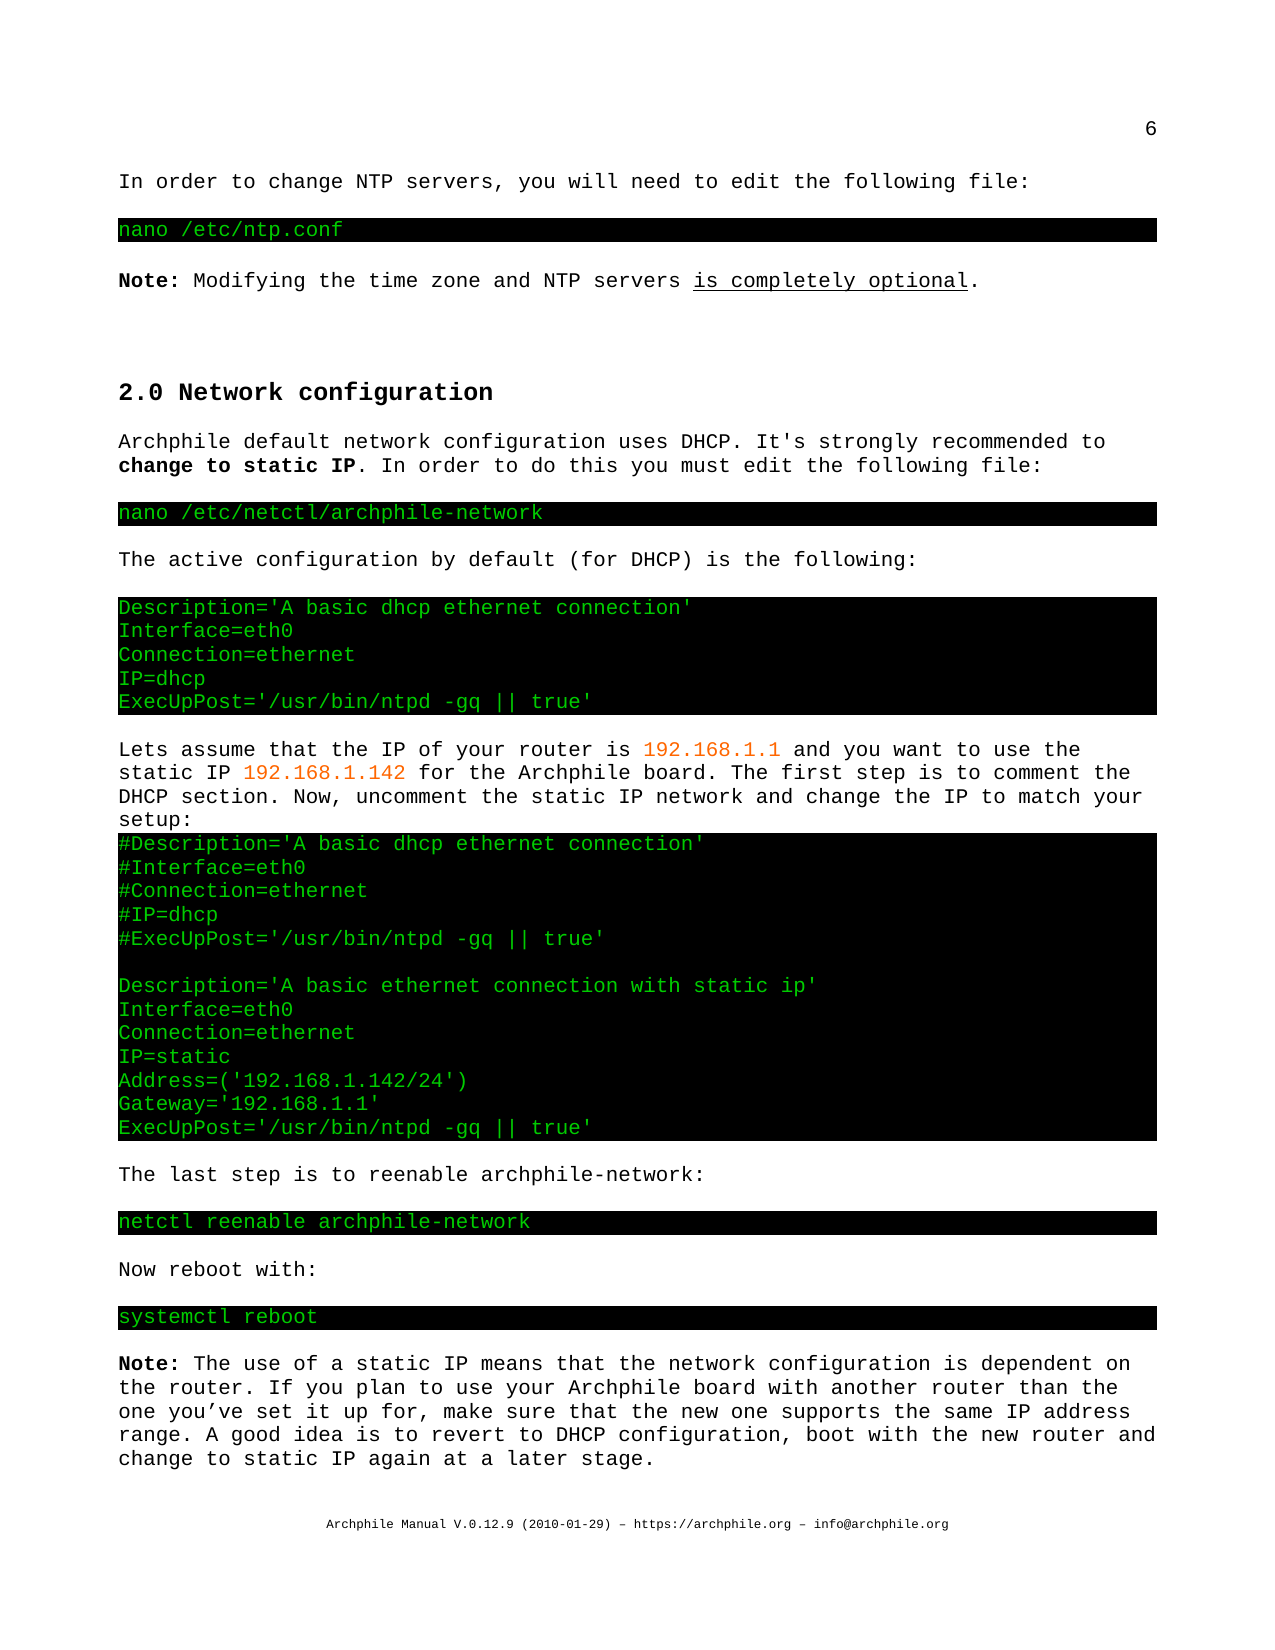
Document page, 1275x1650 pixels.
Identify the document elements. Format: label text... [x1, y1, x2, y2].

text ExecUpPost='/usr/bin/ntpd -gq || true' [118, 1117, 1157, 1141]
text Note: Modifying the time zone and NTP servers is completely optional. [118, 271, 1157, 294]
text The last step is to reenable archphile-network: [118, 1164, 1157, 1188]
text Interface=eth0 [118, 999, 1157, 1022]
text systemctl reboot [118, 1306, 1157, 1330]
text netctl reenable archphile-network [118, 1211, 1157, 1235]
text Connection=ethernet [118, 1022, 1157, 1046]
text ExecUpPost='/usr/bin/ntpd -gq || true' [118, 691, 1157, 715]
text #ExecUpPost='/usr/bin/ntpd -gq || true' [118, 928, 1157, 951]
text Description='A basic dhcp ethernet connection' [118, 597, 1157, 620]
text Now reboot with: [118, 1259, 1157, 1282]
text Gateway='192.168.1.1' [118, 1093, 1157, 1117]
text Interface=eth0 [118, 620, 1157, 644]
text IP=static [118, 1046, 1157, 1069]
text #Description='A basic dhcp ethernet connection' [118, 833, 1157, 857]
text nano /etc/ntp.conf [118, 218, 1157, 242]
text Note: The use of a static IP means that the network configuration is dependent on the router. If you plan to use your Archphile board with another router than the one you’ve set it up for, make sure that the new one supports the same IP address range. A good idea is to revert to DHCP configuration, boot with the new router and change to static IP again at a later stage. [118, 1353, 1157, 1472]
text Connection=ethernet [118, 644, 1157, 668]
text #IP=dhcp [118, 904, 1157, 928]
text nano /etc/netctl/archphile-network [118, 502, 1157, 526]
text In order to change NTP servers, you will need to edit the following file: [118, 171, 1157, 195]
text The active configuration by default (for DHCP) is the following: [118, 549, 1157, 573]
text #Interface=eth0 [118, 857, 1157, 880]
text Lets assume that the IP of your router is 192.168.1.1 and you want to use the static IP 192.168.1.142 for the Archphile board. The first step is to comment the DHCP section. Now, uncomment the static IP network and change the IP to match your setup: [118, 738, 1157, 833]
text Description='A basic ethernet connection with static ip' [118, 975, 1157, 999]
text IP=dhcp [118, 668, 1157, 691]
text 2.0 Network configuration [118, 379, 1157, 407]
text Address=('192.168.1.142/24') [118, 1069, 1157, 1093]
text Archphile default network configuration uses DHCP. It's strongly recommended to change to static IP. In order to do this you must edit the following file: [118, 431, 1157, 478]
text #Connection=ethernet [118, 880, 1157, 904]
